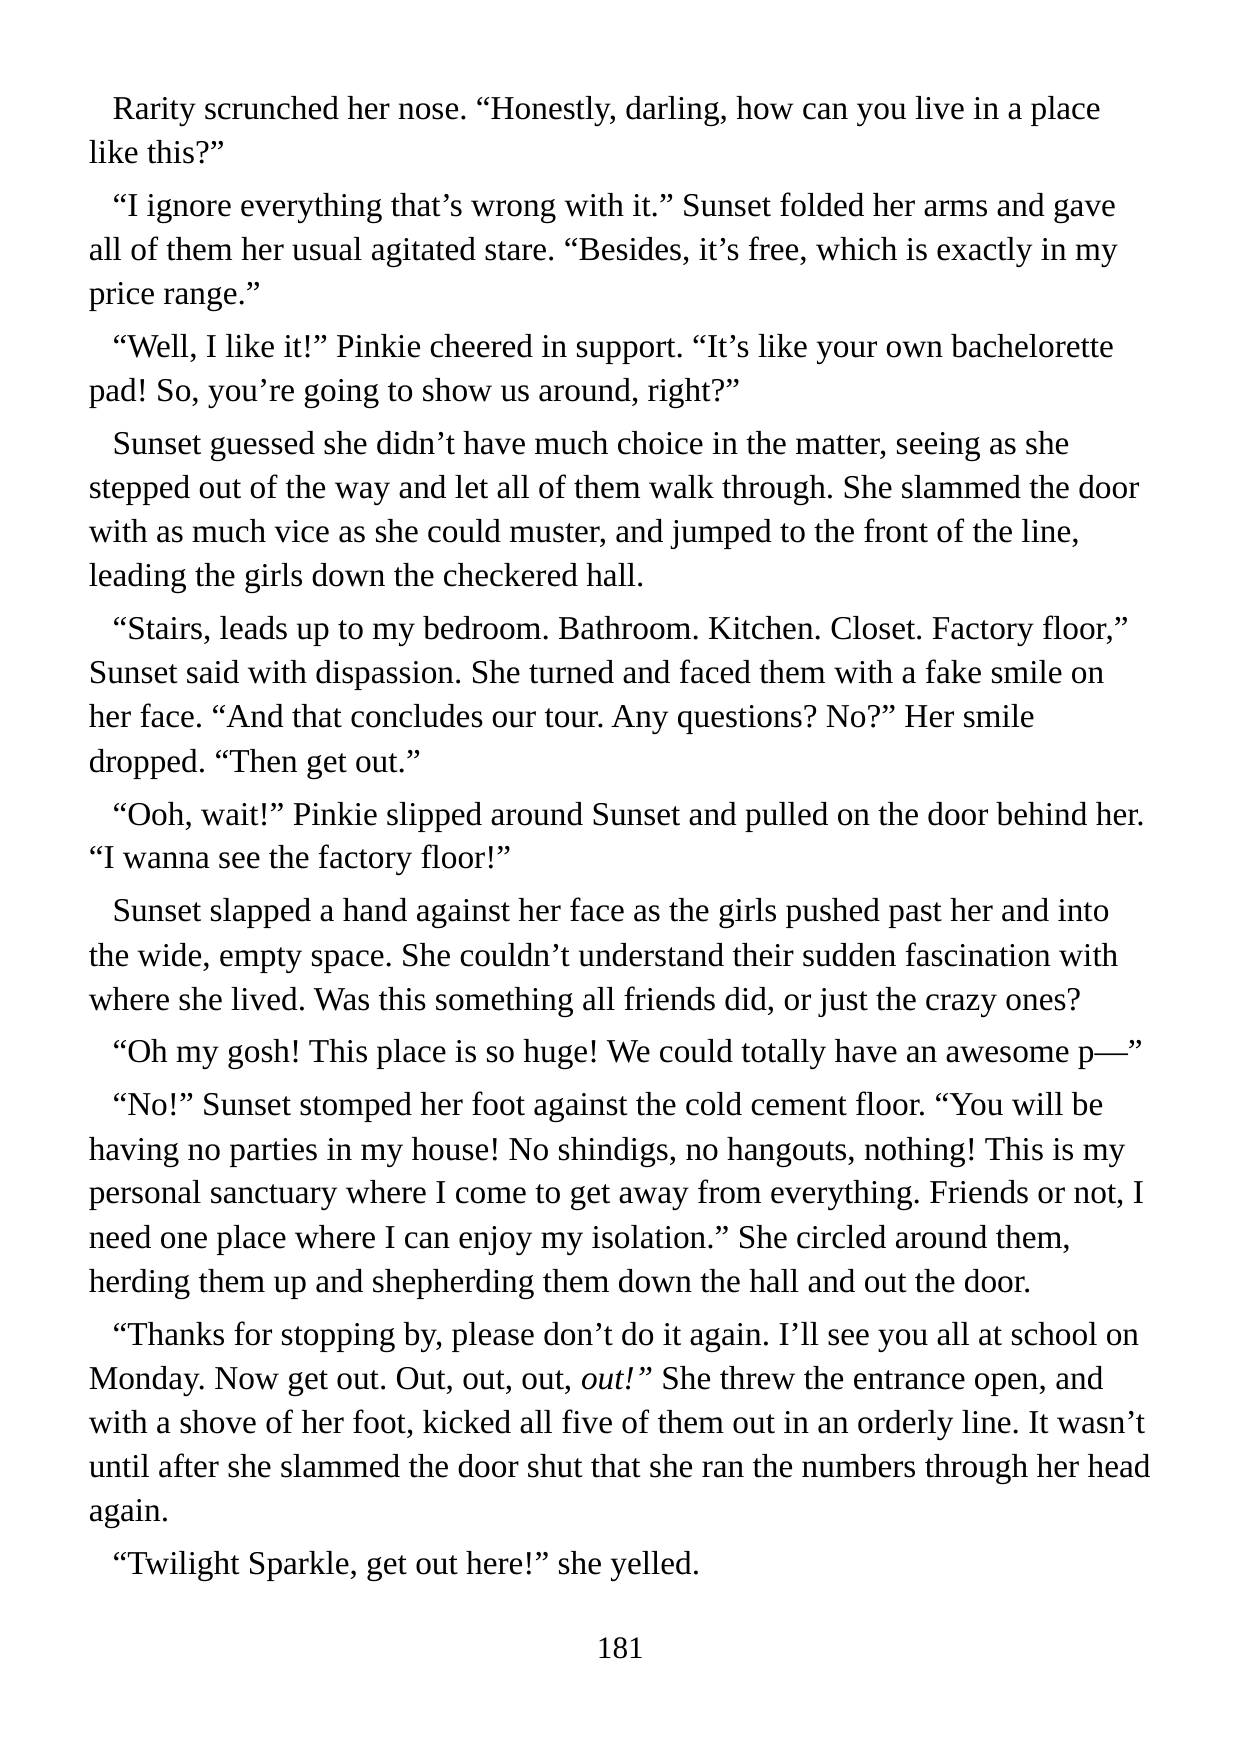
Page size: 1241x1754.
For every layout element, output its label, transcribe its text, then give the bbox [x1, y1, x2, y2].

text “No!” Sunset stomped her foot against the cold cement floor. “You will be having no parties in my house! No shindigs, no hangouts, nothing! This is my personal sanctuary where I come to get away from everything. Friends or not, I need one place where I can enjoy my isolation.” She circled around them, herding them up and shepherding them down the hall and out the door. [88, 1085, 1152, 1299]
text “Ooh, wait!” Pinkie slipped around Sunset and pulled on the door behind her. “I wanna see the factory floor!” [88, 794, 1152, 876]
text “Stairs, leads up to my bedroom. Bathroom. Kitchen. Closet. Factory floor,” Sunset said with dispassion. She turned and faced them with a fake smile on her face. “And that concludes our tour. Any questions? No?” Her smile dropped. “Then get out.” [88, 609, 1152, 779]
text “Twilight Sparkle, get out here!” she yelled. [88, 1543, 1152, 1581]
text Rarity scrunched her nose. “Honestly, darling, how can you live in a place like this?” [88, 88, 1152, 171]
text “Thanks for stopping by, please don’t do it again. I’ll see you all at school on Monday. Now get out. Out, out, out, out!” She threw the entrance open, and with a shove of her foot, kicked all five of them out in an orderly line. It wasn’t until after she slammed the door shut that she ran the numbers through her head again. [88, 1314, 1152, 1528]
text “Well, I like it!” Pinkie cheered in support. “It’s like your own bachelorette pad! So, you’re going to show us around, right?” [88, 327, 1152, 409]
text Sunset slapped a hand against her face as the girls pushed past her and into the wide, empty space. She couldn’t understand their sudden fascination with where she lived. Was this something all friends did, or just the crazy ones? [88, 891, 1152, 1017]
text “Oh my gosh! This place is so huge! We could totally have an awesome p—” [88, 1032, 1152, 1070]
text “I ignore everything that’s wrong with it.” Sunset folded her arms and gave all of them her usual agitated stare. “Besides, it’s free, which is exactly in my price range.” [88, 186, 1152, 312]
text Sunset guessed she didn’t have much choice in the matter, seeing as she stepped out of the way and let all of them walk through. She slammed the door with as much vice as she could muster, and jumped to the front of the line, leading the girls down the checkered hall. [88, 423, 1152, 594]
